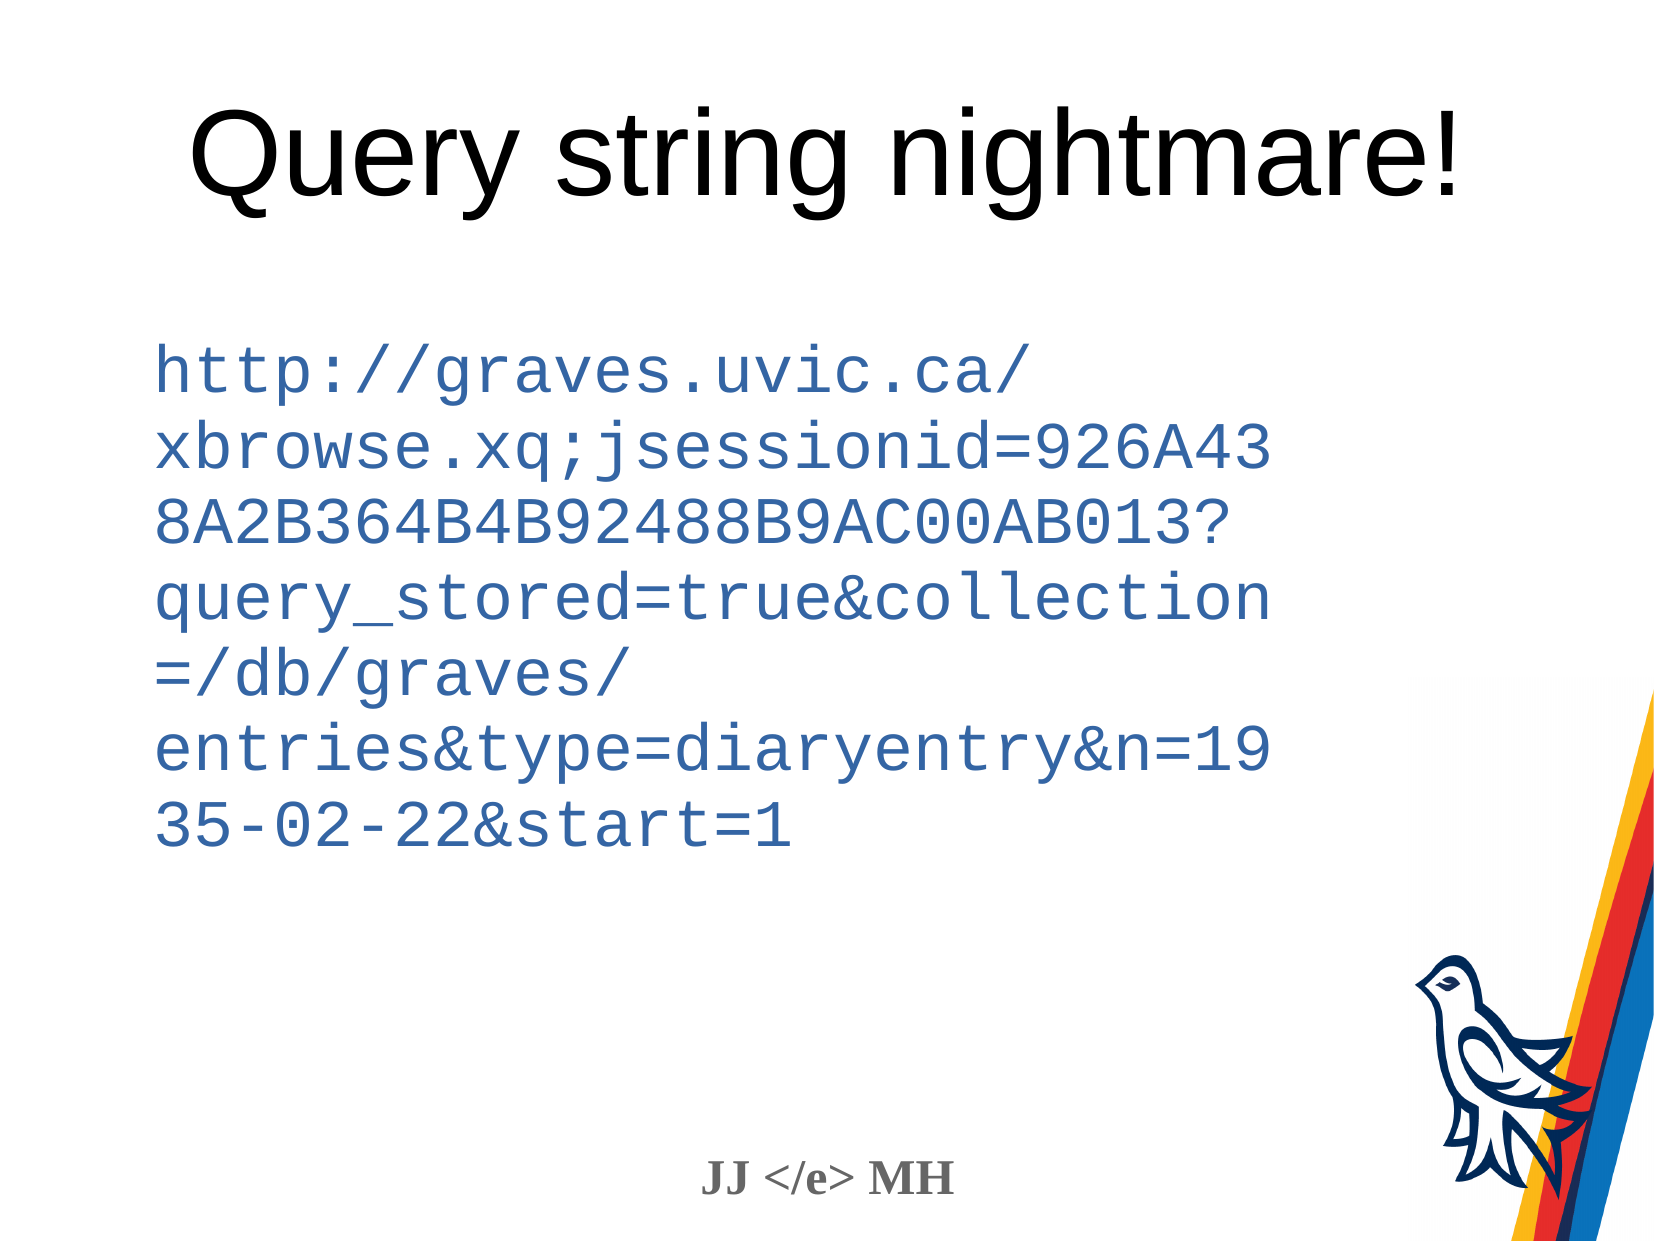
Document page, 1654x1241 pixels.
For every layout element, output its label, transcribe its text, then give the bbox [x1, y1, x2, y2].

list http://graves.uvic.ca/xbrowse.xq;jsessionid=926A438A2B364B4B92488B9AC00AB013?query_stored=true&collection=/db/graves/entries&type=diaryentry&n=1935-02-22&start=1 [82, 337, 1300, 1057]
title Query string nightmare! [82, 49, 1571, 257]
picture [1407, 677, 1654, 1241]
